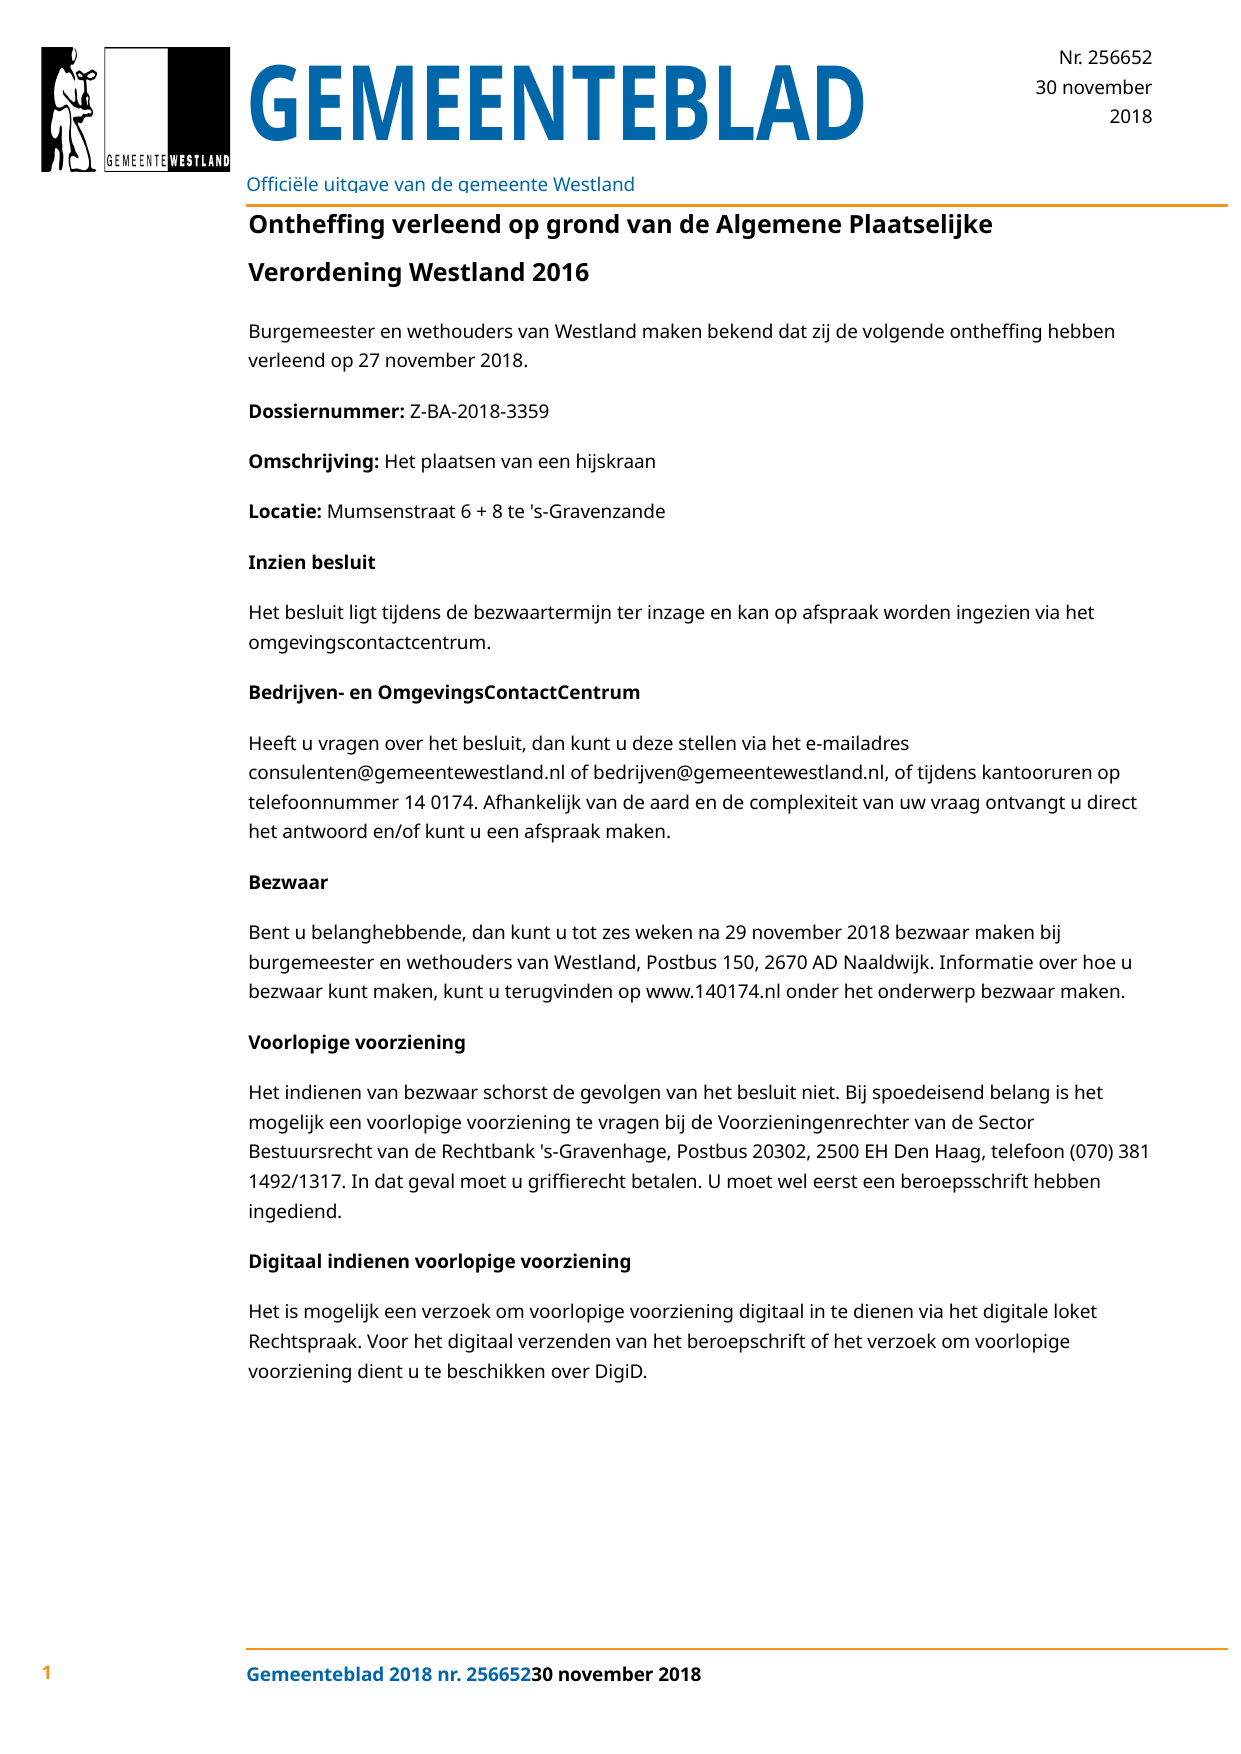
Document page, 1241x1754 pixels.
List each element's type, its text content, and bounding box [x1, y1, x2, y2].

text Dossiernummer: Z-BA-2018-3359 [248, 398, 1152, 424]
text Het besluit ligt tijdens de bezwaartermijn ter inzage en kan op afspraak worden ingezien via het omgevingscontactcentrum. [248, 599, 1152, 655]
text Bezwaar [248, 869, 1152, 895]
text Inzien besluit [248, 549, 1152, 575]
text Burgemeester en wethouders van Westland maken bekend dat zij de volgende ontheffing hebben verleend op 27 november 2018. [248, 318, 1152, 373]
text Het is mogelijk een verzoek om voorlopige voorziening digitaal in te dienen via het digitale loket Rechtspraak. Voor het digitaal verzenden van het beroepschrift of het verzoek om voorlopige voorziening dient u te beschikken over DigiD. [248, 1299, 1152, 1384]
text Ontheffing verleend op grond van de Algemene Plaatselijke Verordening Westland 2016 [248, 207, 1152, 288]
text Het indienen van bezwaar schorst de gevolgen van het besluit niet. Bij spoedeisend belang is het mogelijk een voorlopige voorziening te vragen bij de Voorzieningenrechter van de Sector Bestuursrecht van de Rechtbank 's-Gravenhage, Postbus 20302, 2500 EH Den Haag, telefoon (070) 381 1492/1317. In dat geval moet u griffierecht betalen. U moet wel eerst een beroepsschrift hebben ingediend. [248, 1079, 1152, 1224]
picture [41, 47, 231, 172]
text Bedrijven- en OmgevingsContactCentrum [248, 679, 1152, 705]
text Digitaal indienen voorlopige voorziening [248, 1248, 1152, 1274]
text Voorlopige voorziening [248, 1029, 1152, 1055]
text Bent u belanghebbende, dan kunt u tot zes weken na 29 november 2018 bezwaar maken bij burgemeester en wethouders van Westland, Postbus 150, 2670 AD Naaldwijk. Informatie over hoe u bezwaar kunt maken, kunt u terugvinden op www.140174.nl onder het onderwerp bezwaar maken. [248, 919, 1152, 1004]
text Omschrijving: Het plaatsen van een hijskraan [248, 448, 1152, 474]
text Heeft u vragen over het besluit, dan kunt u deze stellen via het e-mailadres consulenten@gemeentewestland.nl of bedrijven@gemeentewestland.nl, of tijdens kantooruren op telefoonnummer 14 0174. Afhankelijk van de aard en de complexiteit van uw vraag ontvangt u direct het antwoord en/of kunt u een afspraak maken. [248, 730, 1152, 844]
text Locatie: Mumsenstraat 6 + 8 te 's-Gravenzande [248, 499, 1152, 524]
